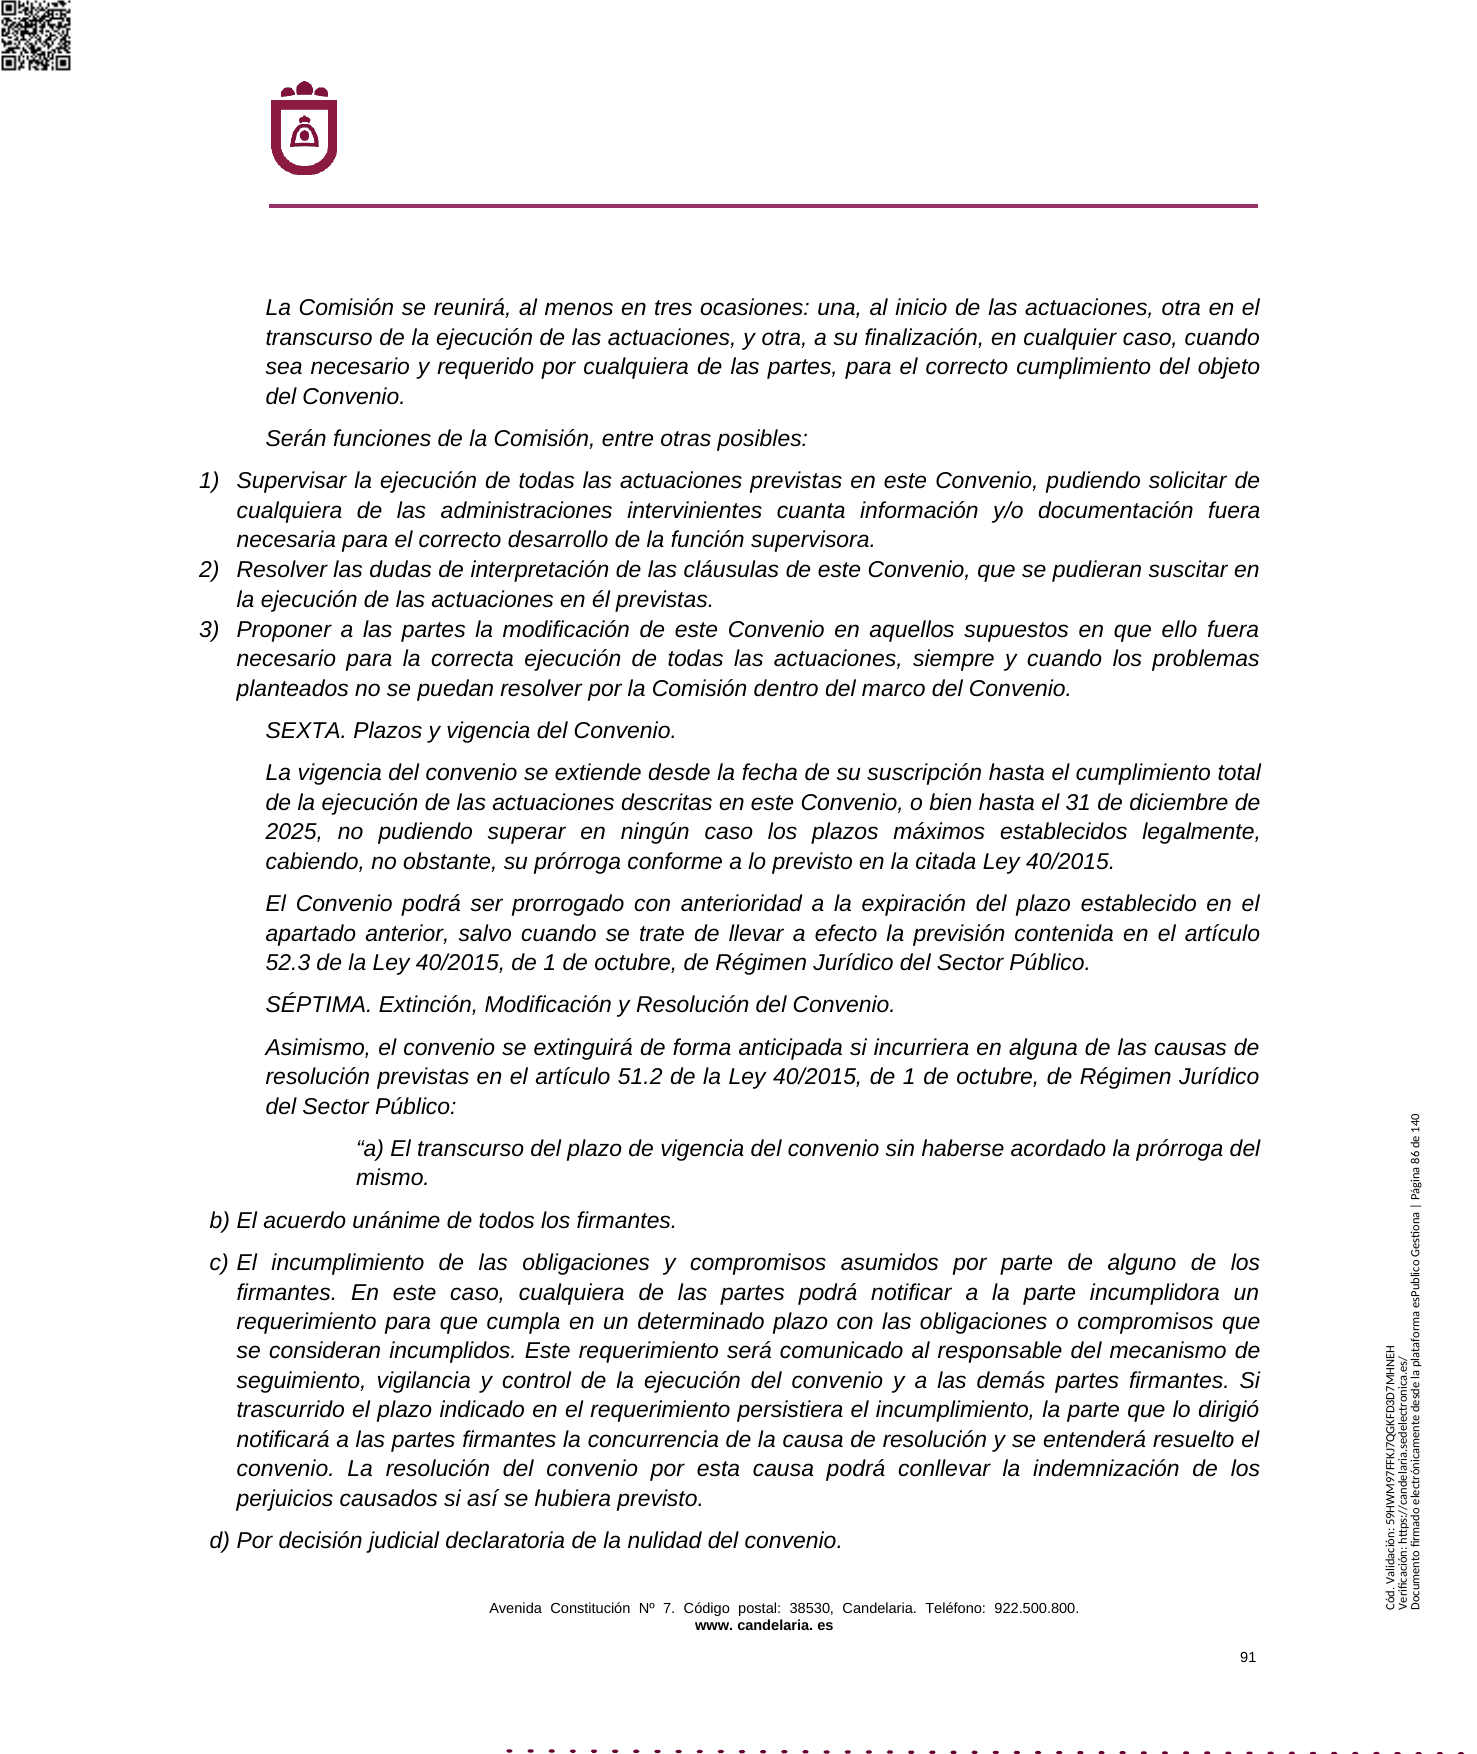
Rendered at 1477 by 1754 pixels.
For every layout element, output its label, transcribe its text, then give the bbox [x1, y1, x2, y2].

list Supervisar la ejecución de todas las actuaciones previstas en este Convenio, pudiendo solicitar de cualquiera de las administraciones intervinientes cuanta información y/o documentación fuera necesaria para el correcto desarrollo de la función supervisora. [199, 467, 1263, 553]
list Por decisión judicial declaratoria de la nulidad del convenio. [209, 1527, 1263, 1553]
list Resolver las dudas de interpretación de las cláusulas de este Convenio, que se pudieran suscitar en la ejecución de las actuaciones en él previstas. [199, 556, 1263, 612]
text Serán funciones de la Comisión, entre otras posibles: [265, 425, 1263, 451]
list El incumplimiento de las obligaciones y compromisos asumidos por parte de alguno de los firmantes. En este caso, cualquiera de las partes podrá notificar a la parte incumplidora un requerimiento para que cumpla en un determinado plazo con las obligaciones o compromisos que se consideran incumplidos. Este requerimiento será comunicado al responsable del mecanismo de seguimiento, vigilancia y control de la ejecución del convenio y a las demás partes firmantes. Si trascurrido el plazo indicado en el requerimiento persistiera el incumplimiento, la parte que lo dirigió notificará a las partes firmantes la concurrencia de la causa de resolución y se entenderá resuelto el convenio. La resolución del convenio por esta causa podrá conllevar la indemnización de los perjuicios causados si así se hubiera previsto. [209, 1249, 1263, 1511]
text SÉPTIMA. Extinción, Modificación y Resolución del Convenio. [265, 991, 1263, 1018]
text SEXTA. Plazos y vigencia del Convenio. [265, 717, 1263, 743]
text La Comisión se reunirá, al menos en tres ocasiones: una, al inicio de las actuaciones, otra en el transcurso de la ejecución de las actuaciones, y otra, a su finalización, en cualquier caso, cuando sea necesario y requerido por cualquiera de las partes, para el correcto cumplimiento del objeto del Convenio. [265, 294, 1263, 409]
list Proponer a las partes la modificación de este Convenio en aquellos supuestos en que ello fuera necesario para la correcta ejecución de todas las actuaciones, siempre y cuando los problemas planteados no se puedan resolver por la Comisión dentro del marco del Convenio. [199, 616, 1263, 701]
text “a) El transcurso del plazo de vigencia del convenio sin haberse acordado la prórroga del mismo. [356, 1135, 1263, 1191]
text El Convenio podrá ser prorrogado con anterioridad a la expiración del plazo establecido en el apartado anterior, salvo cuando se trate de llevar a efecto la previsión contenida en el artículo 52.3 de la Ley 40/2015, de 1 de octubre, de Régimen Jurídico del Sector Público. [265, 890, 1263, 975]
text La vigencia del convenio se extiende desde la fecha de su suscripción hasta el cumplimiento total de la ejecución de las actuaciones descritas en este Convenio, o bien hasta el 31 de diciembre de 2025, no pudiendo superar en ningún caso los plazos máximos establecidos legalmente, cabiendo, no obstante, su prórroga conforme a lo previsto en la citada Ley 40/2015. [265, 759, 1263, 874]
list El acuerdo unánime de todos los firmantes. [209, 1207, 1263, 1233]
text Asimismo, el convenio se extinguirá de forma anticipada si incurriera en alguna de las causas de resolución previstas en el artículo 51.2 de la Ley 40/2015, de 1 de octubre, de Régimen Jurídico del Sector Público: [265, 1034, 1263, 1119]
